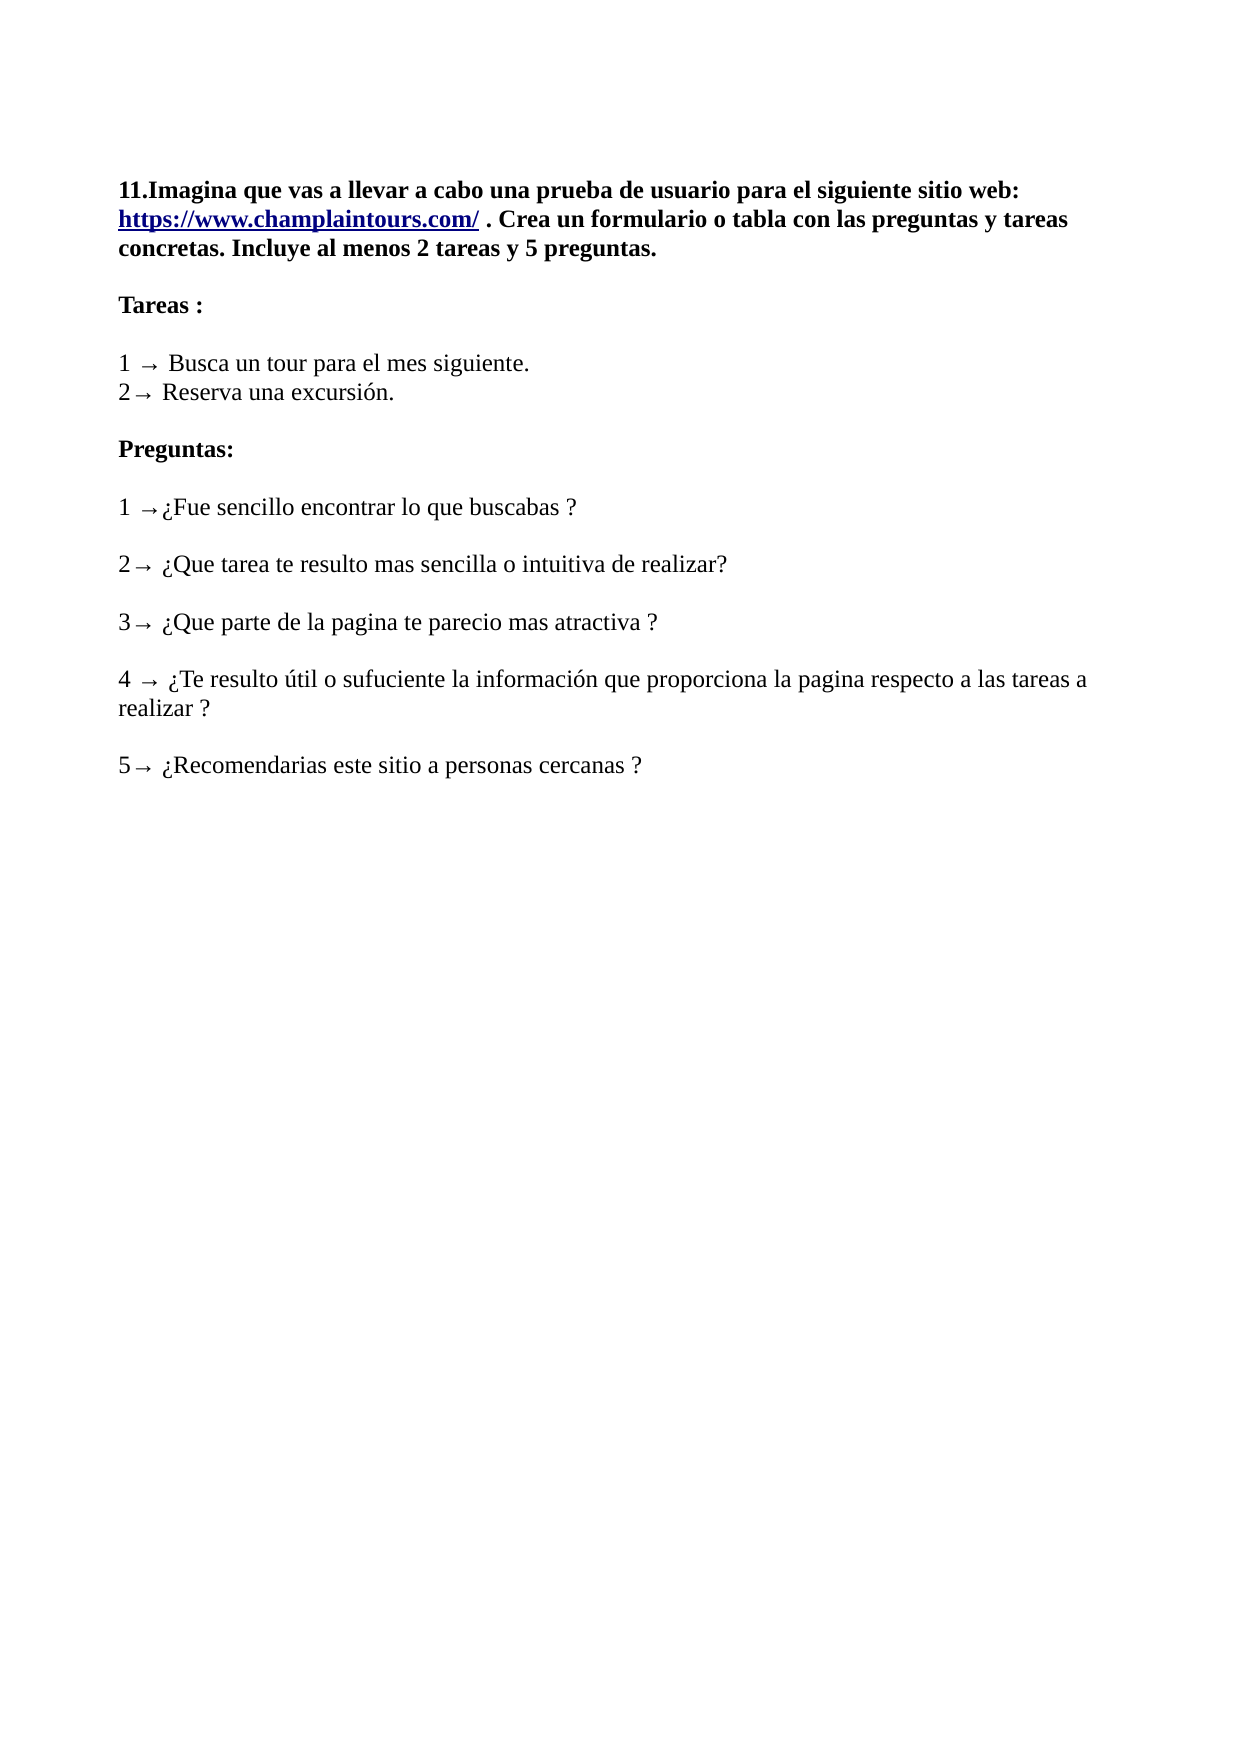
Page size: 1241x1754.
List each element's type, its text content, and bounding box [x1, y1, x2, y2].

text Tareas : [118, 291, 1122, 319]
text 1 →¿Fue sencillo encontrar lo que buscabas ? [118, 492, 1122, 521]
text 4 → ¿Te resulto útil o sufuciente la información que proporciona la pagina respecto a las tareas a realizar ? [118, 664, 1122, 722]
text 11.Imagina que vas a llevar a cabo una prueba de usuario para el siguiente sitio web: https://www.champlaintours.com/ . Crea un formulario o tabla con las preguntas y tareas concretas. Incluye al menos 2 tareas y 5 preguntas. [118, 176, 1122, 262]
text 5→ ¿Recomendarias este sitio a personas cercanas ? [118, 751, 1122, 779]
text 1 → Busca un tour para el mes siguiente. [118, 348, 1122, 377]
text 3→ ¿Que parte de la pagina te parecio mas atractiva ? [118, 607, 1122, 636]
text 2→ Reserva una excursión. [118, 377, 1122, 406]
text 2→ ¿Que tarea te resulto mas sencilla o intuitiva de realizar? [118, 549, 1122, 578]
text Preguntas: [118, 434, 1122, 463]
